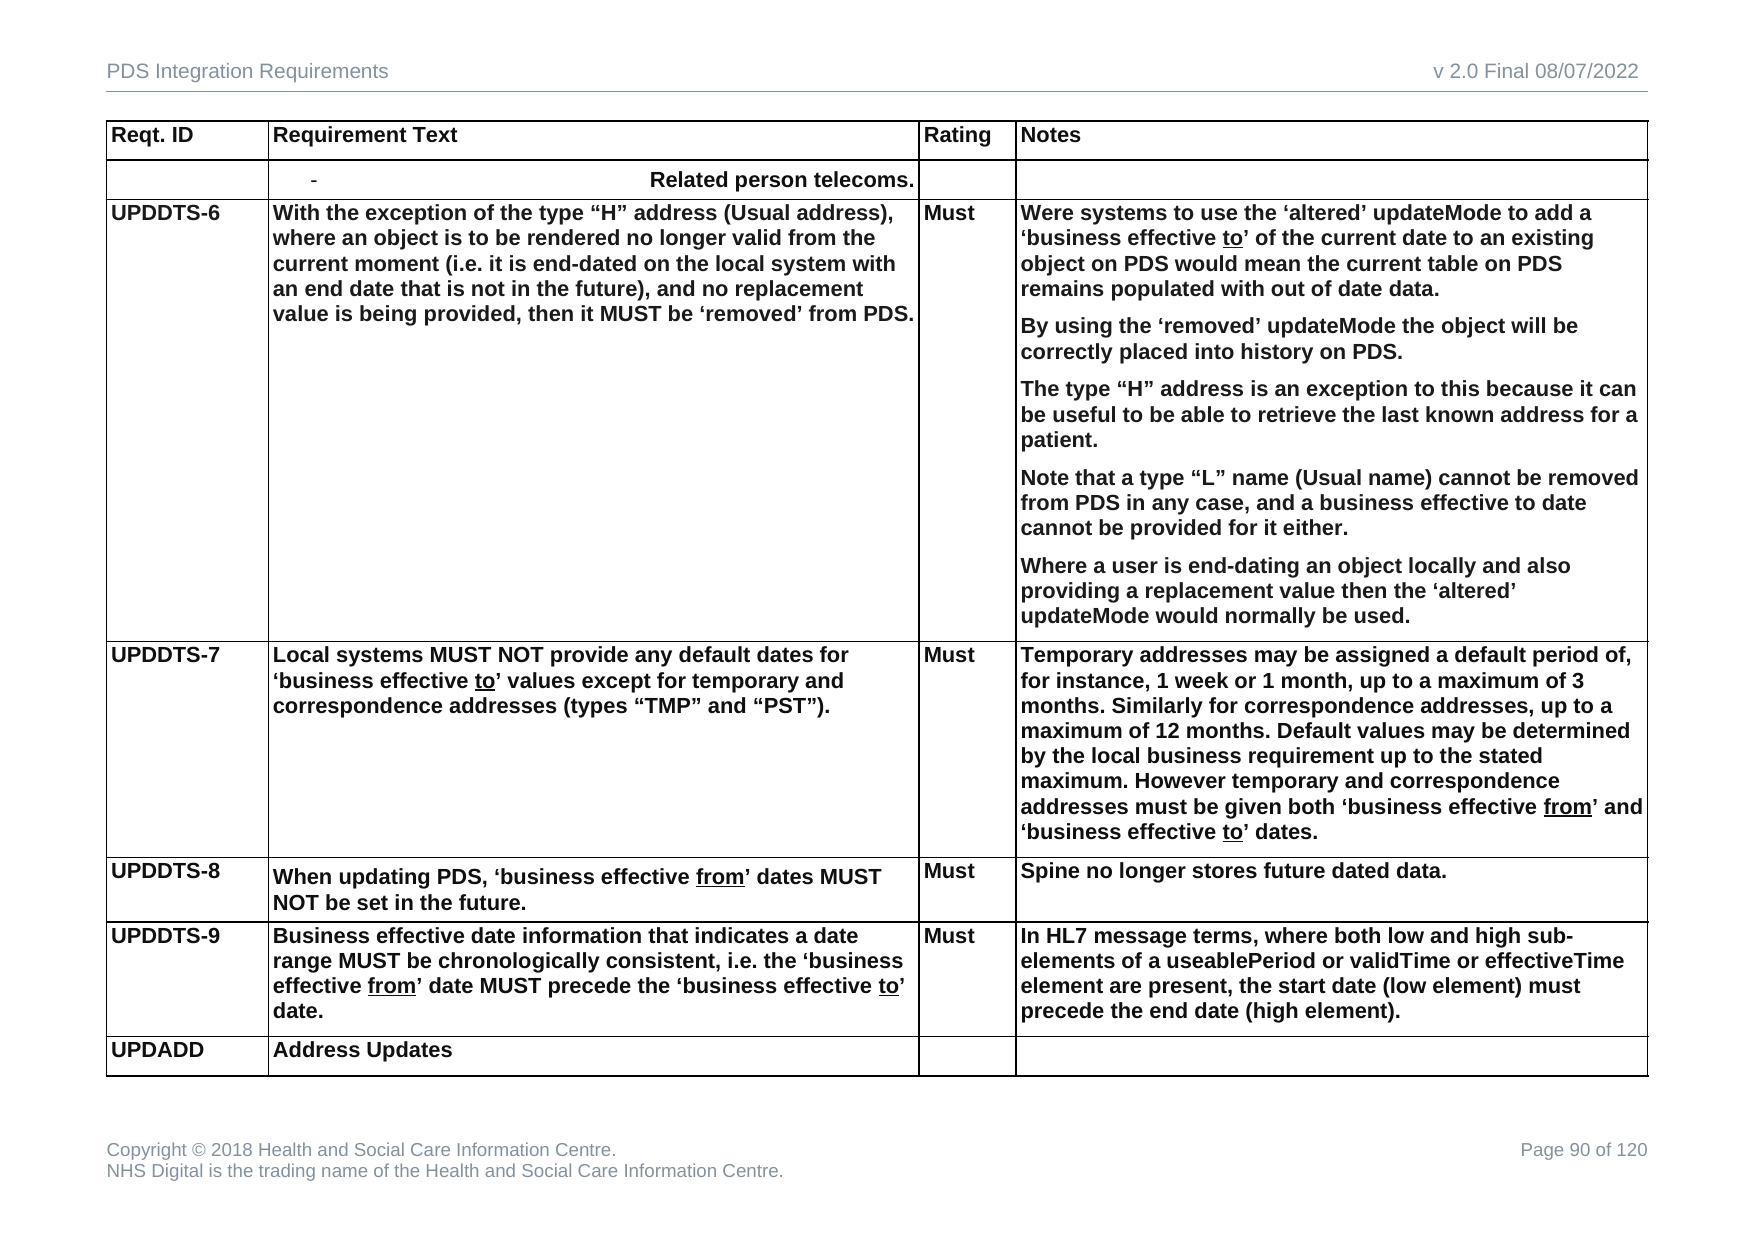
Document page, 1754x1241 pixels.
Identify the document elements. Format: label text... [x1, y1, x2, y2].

table_cell Related person telecoms. [269, 161, 918, 198]
table_cell [920, 1037, 1015, 1075]
table_cell Business effective date information that indicates a date range MUST be chronologically consistent, i.e. the ‘business effective from’ date MUST precede the ‘business effective to’ date. [269, 923, 918, 1036]
table_cell Spine no longer stores future dated data. [1017, 858, 1647, 921]
table_cell [920, 161, 1015, 198]
table_cell In HL7 message terms, where both low and high sub-elements of a useablePeriod or validTime or effectiveTime element are present, the start date (low element) must precede the end date (high element). [1017, 923, 1647, 1036]
table_header Rating [920, 122, 1015, 159]
table_cell UPDDTS-7 [107, 642, 268, 856]
table_cell Temporary addresses may be assigned a default period of, for instance, 1 week or 1 month, up to a maximum of 3 months. Similarly for correspondence addresses, up to a maximum of 12 months. Default values may be determined by the local business requirement up to the stated maximum. However temporary and correspondence addresses must be given both ‘business effective from’ and ‘business effective to’ dates. [1017, 642, 1647, 856]
table_cell Must [920, 923, 1015, 1036]
table_cell Local systems MUST NOT provide any default dates for ‘business effective to’ values except for temporary and correspondence addresses (types “TMP” and “PST”). [269, 642, 918, 856]
table_cell Must [920, 200, 1015, 641]
table_cell Must [920, 858, 1015, 921]
table_header Reqt. ID [107, 122, 268, 159]
table_cell With the exception of the type “H” address (Usual address), where an object is to be rendered no longer valid from the current moment (i.e. it is end-dated on the local system with an end date that is not in the future), and no replacement value is being provided, then it MUST be ‘removed’ from PDS. [269, 200, 918, 641]
table_cell [1017, 1037, 1647, 1075]
table_cell [1017, 161, 1647, 198]
table_cell Address Updates [269, 1037, 918, 1075]
table_cell UPDDTS-9 [107, 923, 268, 1036]
table_cell Must [920, 642, 1015, 856]
table_cell UPDDTS-8 [107, 858, 268, 921]
table_header Notes [1017, 122, 1647, 159]
table_cell When updating PDS, ‘business effective from’ dates MUST NOT be set in the future. [269, 858, 918, 921]
table_header Requirement Text [269, 122, 918, 159]
table_cell UPDADD [107, 1037, 268, 1075]
table_cell UPDDTS-6 [107, 200, 268, 641]
table_cell [107, 161, 268, 198]
table_cell Were systems to use the ‘altered’ updateMode to add a ‘business effective to’ of the current date to an existing object on PDS would mean the current table on PDS remains populated with out of date data. By using the ‘removed’ updateMode the object will be correctly placed into history on PDS. The type “H” address is an exception to this because it can be useful to be able to retrieve the last known address for a patient. Note that a type “L” name (Usual name) cannot be removed from PDS in any case, and a business effective to date cannot be provided for it either. Where a user is end-dating an object locally and also providing a replacement value then the ‘altered’ updateMode would normally be used. [1017, 200, 1647, 641]
